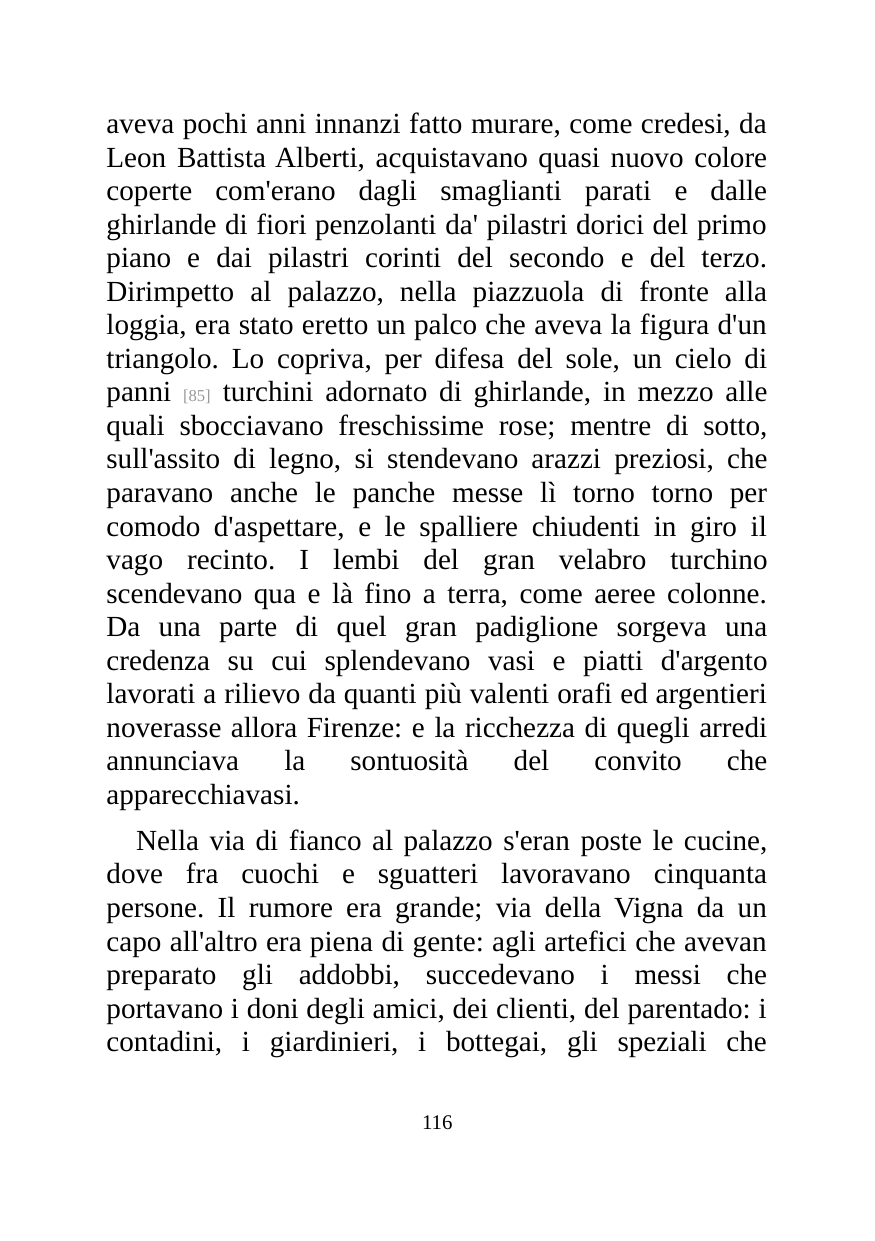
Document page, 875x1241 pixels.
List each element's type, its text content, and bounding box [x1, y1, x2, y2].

text aveva pochi anni innanzi fatto murare, come credesi, da Leon Battista Alberti, acquistavano quasi nuovo colore coperte com'erano dagli smaglianti parati e dalle ghirlande di fiori penzolanti da' pilastri dorici del primo piano e dai pilastri corinti del secondo e del terzo. Dirimpetto al palazzo, nella piazzuola di fronte alla loggia, era stato eretto un palco che aveva la figura d'un triangolo. Lo copriva, per difesa del sole, un cielo di panni [85] turchini adornato di ghirlande, in mezzo alle quali sbocciavano freschissime rose; mentre di sotto, sull'assito di legno, si stendevano arazzi preziosi, che paravano anche le panche messe lì torno torno per comodo d'aspettare, e le spalliere chiudenti in giro il vago recinto. I lembi del gran velabro turchino scendevano qua e là fino a terra, come aeree colonne. Da una parte di quel gran padiglione sorgeva una credenza su cui splendevano vasi e piatti d'argento lavorati a rilievo da quanti più valenti orafi ed argentieri noverasse allora Firenze: e la ricchezza di quegli arredi annunciava la sontuosità del convito che apparecchiavasi. [106, 106, 768, 811]
text Nella via di fianco al palazzo s'eran poste le cucine, dove fra cuochi e sguatteri lavoravano cinquanta persone. Il rumore era grande; via della Vigna da un capo all'altro era piena di gente: agli artefici che avevan preparato gli addobbi, succedevano i messi che portavano i doni degli amici, dei clienti, del parentado: i contadini, i giardinieri, i bottegai, gli speziali che [106, 823, 768, 1058]
